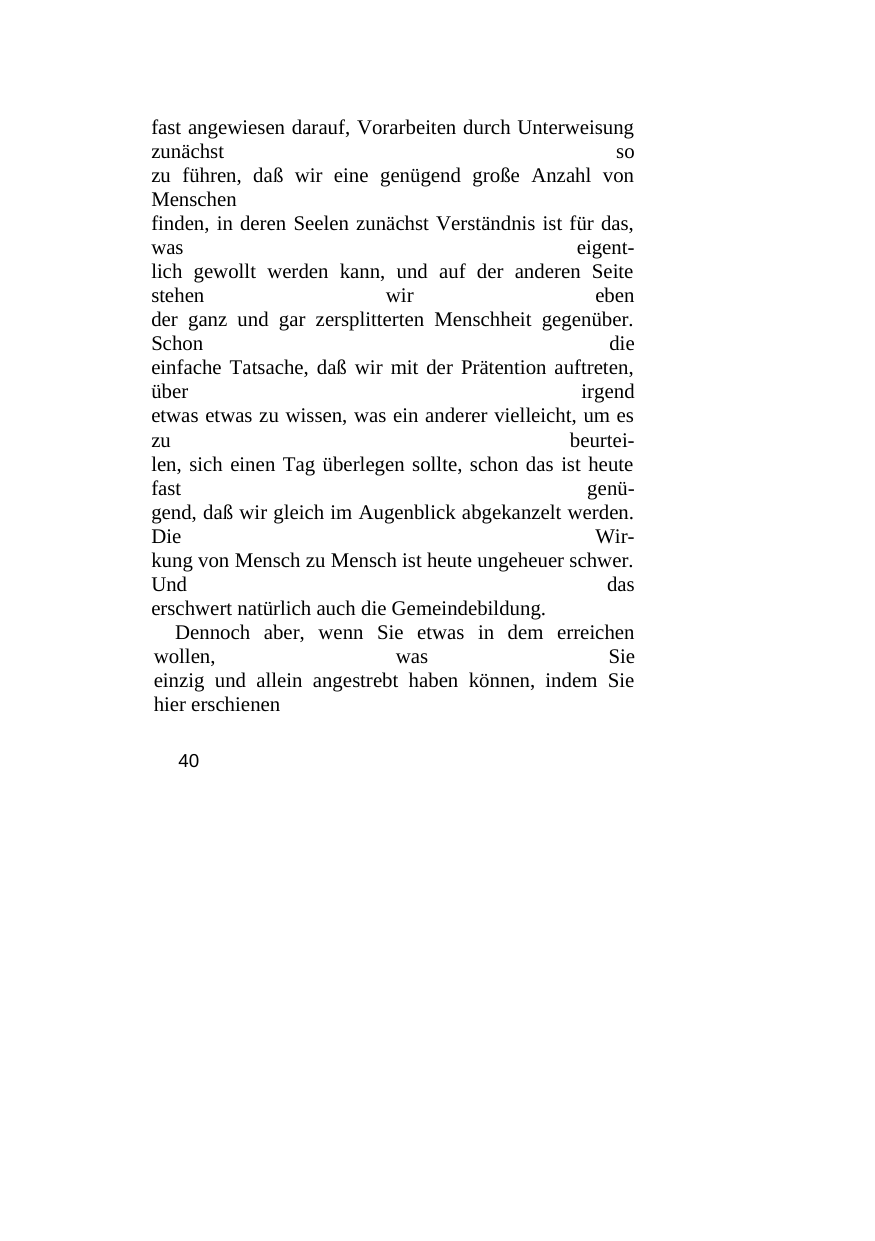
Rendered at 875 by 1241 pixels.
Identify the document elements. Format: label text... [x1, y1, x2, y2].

text Dennoch aber, wenn Sie etwas in dem erreichen wollen, was Sie einzig und allein angestrebt haben können, indem Sie hier erschienen [153, 620, 635, 716]
text fast angewiesen darauf, Vorarbeiten durch Unterweisung zunächst so zu führen, daß wir eine genügend große Anzahl von Menschen finden, in deren Seelen zunächst Verständnis ist für das, was eigent- lich gewollt werden kann, und auf der anderen Seite stehen wir eben der ganz und gar zersplitterten Menschheit gegenüber. Schon die einfache Tatsache, daß wir mit der Prätention auftreten, über irgend etwas etwas zu wissen, was ein anderer vielleicht, um es zu beurtei- len, sich einen Tag überlegen sollte, schon das ist heute fast genü- gend, daß wir gleich im Augenblick abgekanzelt werden. Die Wir- kung von Mensch zu Mensch ist heute ungeheuer schwer. Und das erschwert natürlich auch die Gemeindebildung. [151, 115, 634, 620]
text 40 [178, 749, 635, 771]
